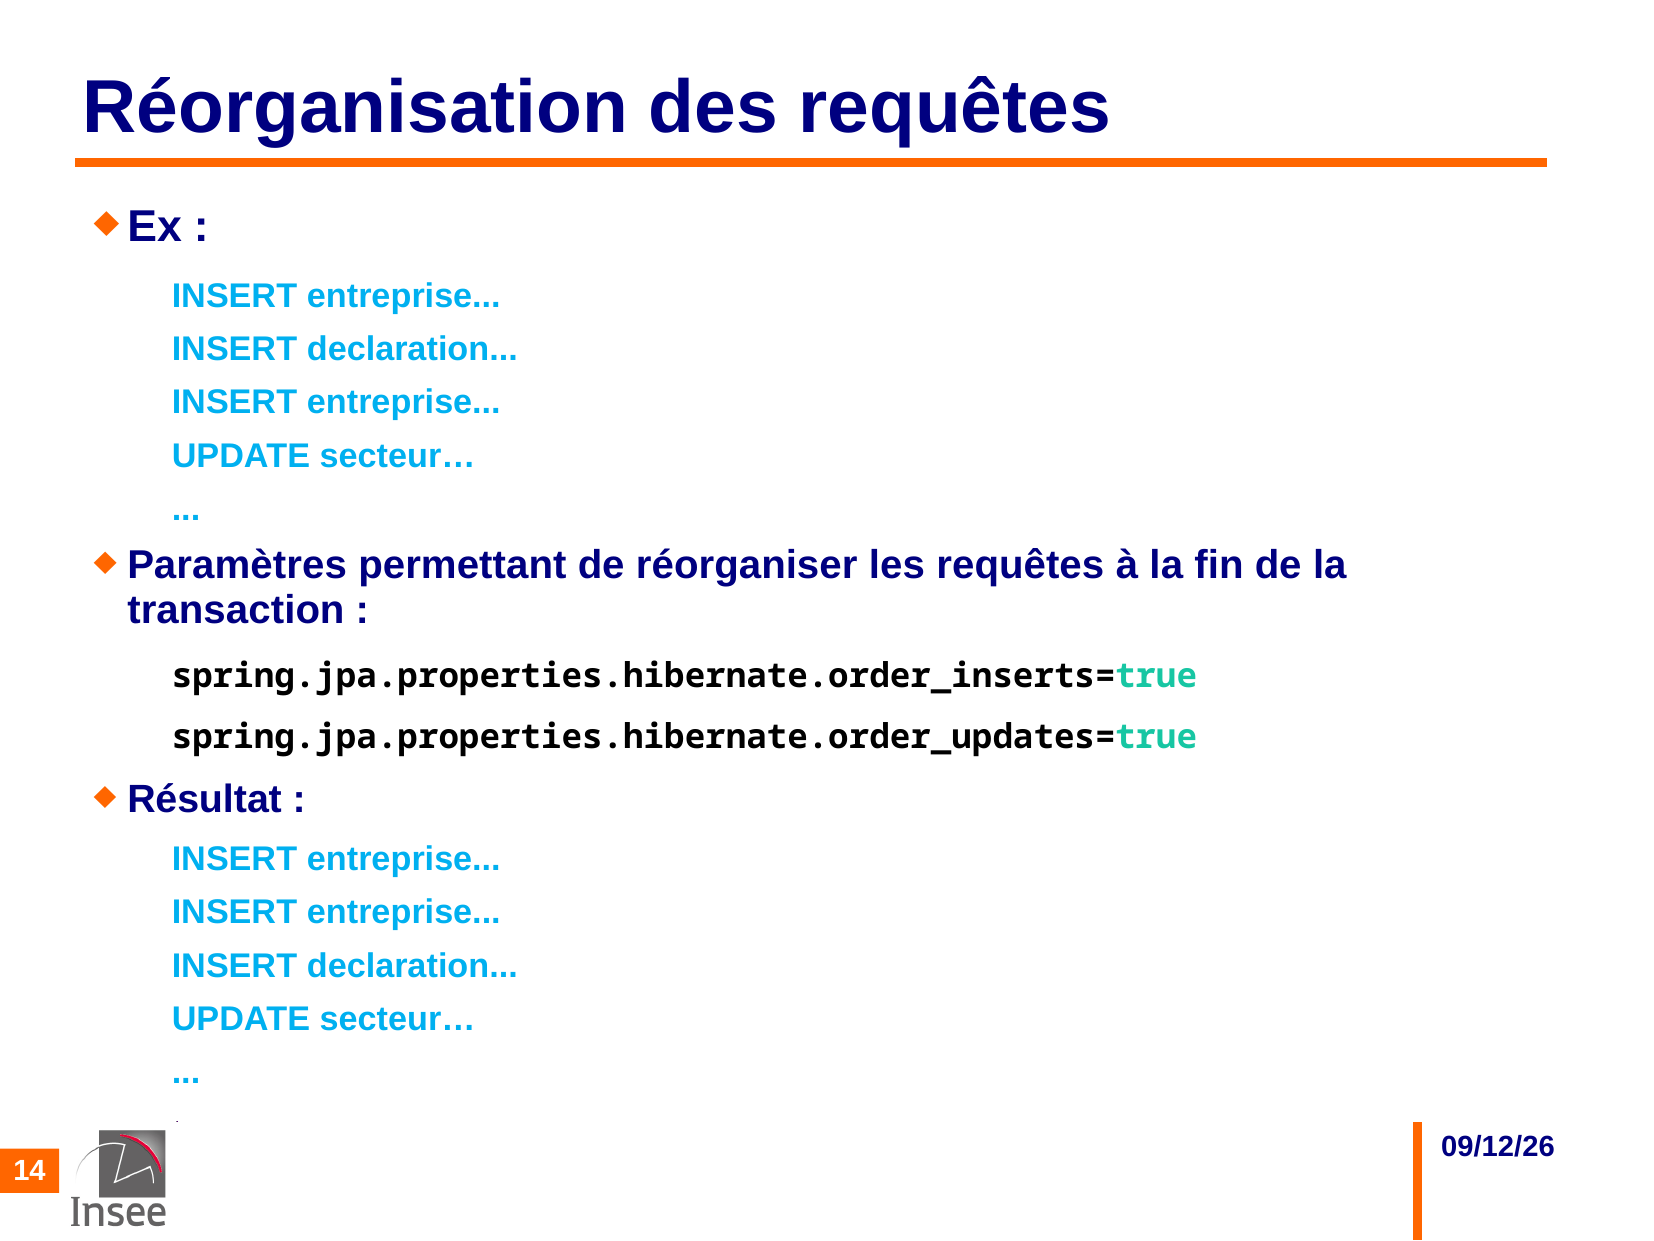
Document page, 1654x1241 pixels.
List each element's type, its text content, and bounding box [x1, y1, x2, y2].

list Ex : INSERT entreprise... INSERT declaration... INSERT entreprise... UPDATE secteur… ... Paramètres permettant de réorganiser les requêtes à la fin de la transaction : spring.jpa.properties.hibernate.order_inserts=true spring.jpa.properties.hibernate.order_updates=true Résultat : INSERT entreprise... INSERT entreprise... INSERT declaration... UPDATE secteur… ... [82, 200, 1571, 1099]
picture [62, 1121, 178, 1241]
title Réorganisation des requêtes [82, 49, 1619, 163]
